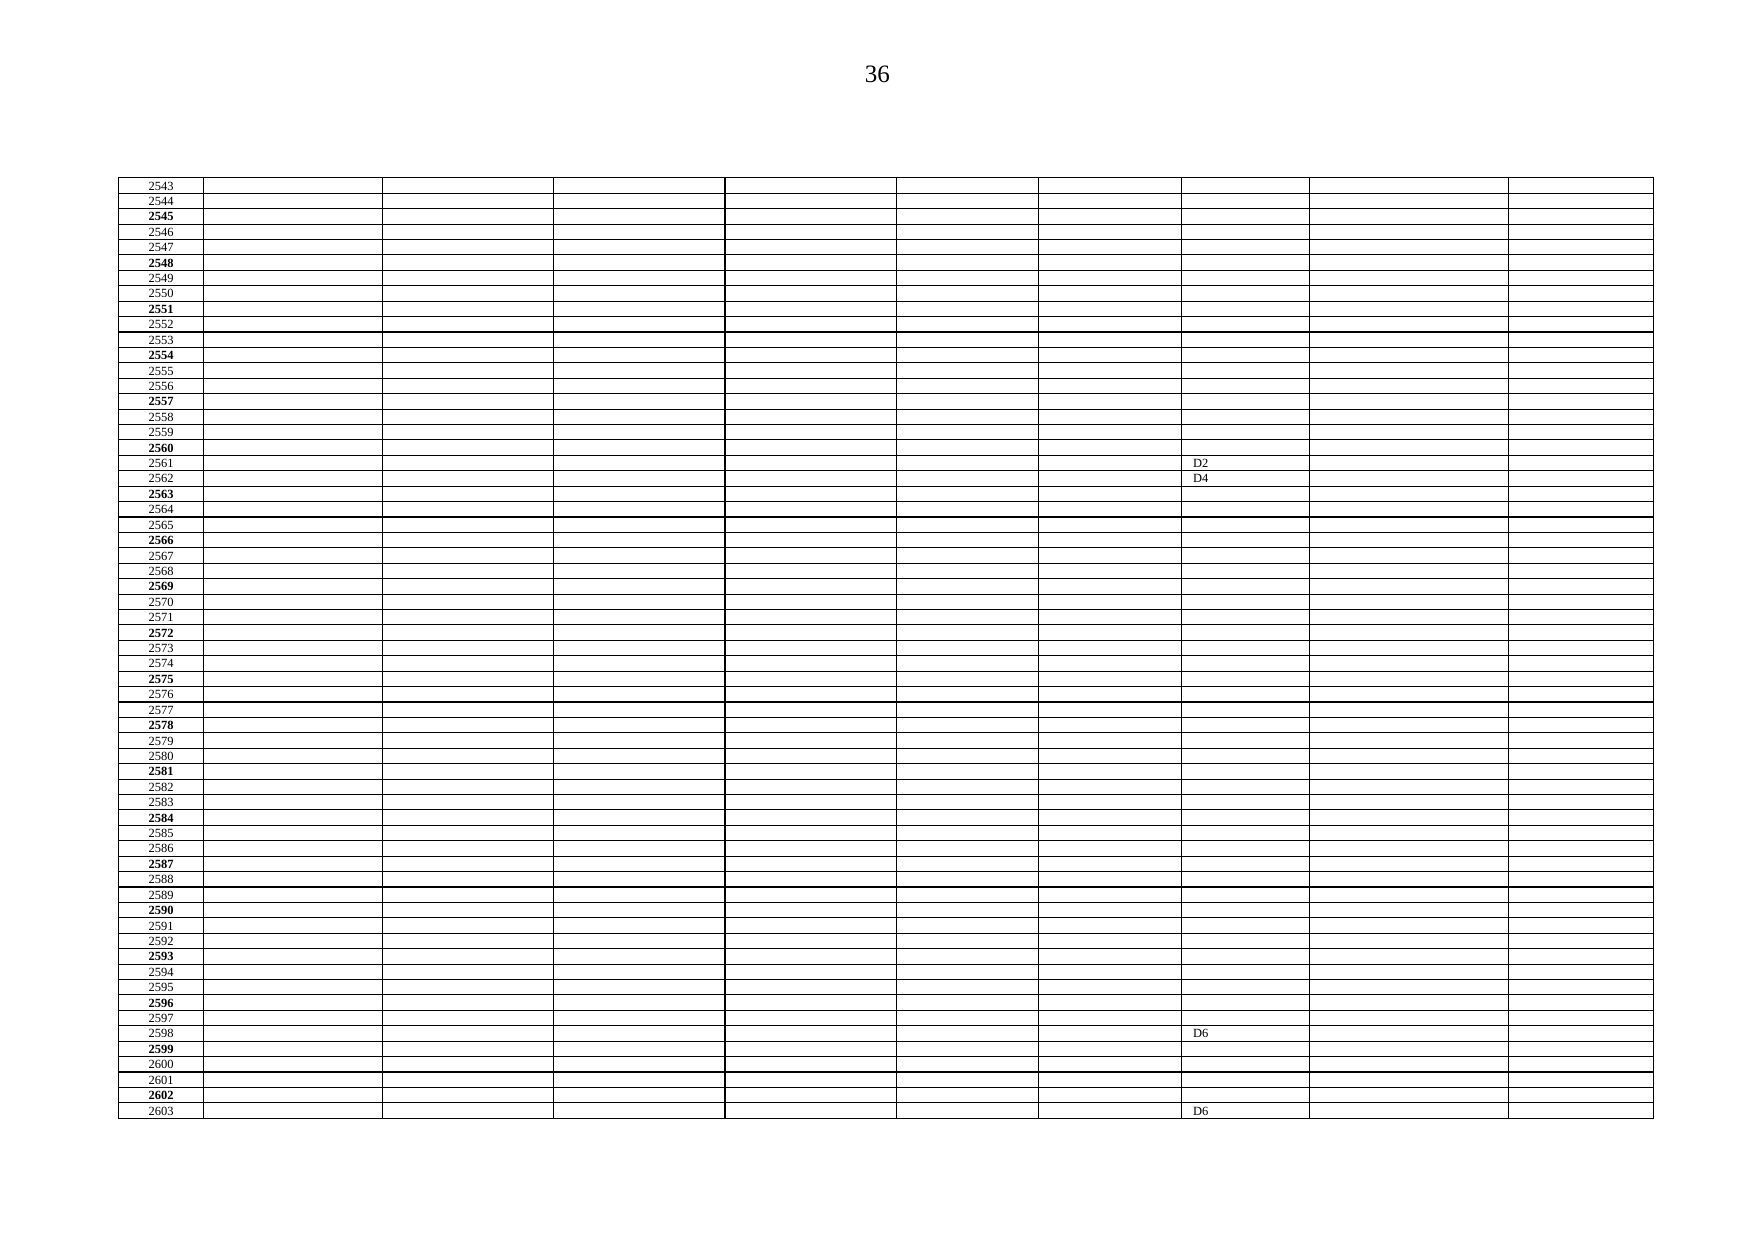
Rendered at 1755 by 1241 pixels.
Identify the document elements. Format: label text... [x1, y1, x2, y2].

table_cell [1039, 302, 1181, 316]
table_cell [1039, 888, 1181, 902]
table_cell [383, 872, 553, 886]
table_cell [1182, 194, 1309, 208]
table_cell [1310, 949, 1508, 963]
table_cell [726, 533, 896, 547]
table_cell [204, 518, 382, 532]
table_cell 2560 [119, 440, 203, 455]
table_cell [1039, 672, 1181, 686]
table_cell [897, 178, 1038, 193]
table_cell [1182, 965, 1309, 979]
table_cell [1182, 1073, 1309, 1087]
table_cell [204, 1103, 382, 1118]
table_cell 2578 [119, 718, 203, 732]
table_cell [1182, 656, 1309, 671]
table_cell [1310, 456, 1508, 470]
table_cell [204, 302, 382, 316]
table_cell [1039, 749, 1181, 763]
table_cell [897, 363, 1038, 378]
table_cell 2574 [119, 656, 203, 671]
table_cell [1039, 564, 1181, 578]
table_cell [1039, 548, 1181, 563]
table_cell 2586 [119, 841, 203, 856]
table_cell [1039, 194, 1181, 208]
table_cell [726, 548, 896, 563]
table_cell [1310, 1057, 1508, 1071]
table_cell [1310, 749, 1508, 763]
table_cell [897, 1103, 1038, 1118]
table_cell [1182, 949, 1309, 963]
table_cell [1182, 240, 1309, 254]
table_cell [1509, 1103, 1653, 1118]
table_cell [726, 502, 896, 516]
table_cell [897, 440, 1038, 455]
table_cell [1039, 918, 1181, 933]
table_cell 2576 [119, 687, 203, 701]
table_cell [897, 625, 1038, 640]
table_cell 2543 [119, 178, 203, 193]
table_cell [1509, 903, 1653, 917]
table_cell [1509, 255, 1653, 270]
table_cell D6 [1182, 1103, 1309, 1118]
table_cell [1039, 456, 1181, 470]
table_cell [1310, 425, 1508, 439]
table_cell 2564 [119, 502, 203, 516]
table_cell 2596 [119, 995, 203, 1010]
table_cell [554, 903, 724, 917]
table_cell [1509, 703, 1653, 717]
table_cell [1509, 656, 1653, 671]
table_cell [383, 548, 553, 563]
table_cell [383, 1073, 553, 1087]
table_cell [554, 379, 724, 393]
table_cell [1182, 348, 1309, 362]
table_cell [383, 394, 553, 408]
table_cell [204, 1073, 382, 1087]
table_cell [1039, 410, 1181, 424]
table_cell 2593 [119, 949, 203, 963]
table_cell [1310, 841, 1508, 856]
table_cell [204, 841, 382, 856]
table_cell 2563 [119, 487, 203, 501]
table_cell [554, 718, 724, 732]
table_cell [554, 949, 724, 963]
table_cell [1310, 1042, 1508, 1056]
table_cell [1039, 1103, 1181, 1118]
table_cell [554, 826, 724, 840]
table_cell 2571 [119, 610, 203, 624]
table_cell 2603 [119, 1103, 203, 1118]
table_cell [1039, 857, 1181, 871]
table_cell [897, 548, 1038, 563]
table_cell [726, 1073, 896, 1087]
table_cell [204, 687, 382, 701]
table_cell [897, 194, 1038, 208]
table_cell [897, 209, 1038, 223]
table_cell [554, 302, 724, 316]
table_cell [383, 841, 553, 856]
table_cell [897, 410, 1038, 424]
table_cell D4 [1182, 471, 1309, 486]
table_cell [383, 795, 553, 809]
table_cell [383, 317, 553, 331]
table_cell [1182, 363, 1309, 378]
table_cell [1310, 1103, 1508, 1118]
table_cell 2573 [119, 641, 203, 655]
table_cell [1182, 733, 1309, 748]
table_cell [554, 410, 724, 424]
table_cell [726, 903, 896, 917]
table_cell D2 [1182, 456, 1309, 470]
table_cell [897, 703, 1038, 717]
table_cell [726, 687, 896, 701]
table_cell [554, 749, 724, 763]
table_cell [897, 672, 1038, 686]
table_cell [1039, 949, 1181, 963]
table_cell 2601 [119, 1073, 203, 1087]
table_cell 2558 [119, 410, 203, 424]
table_cell [1182, 625, 1309, 640]
table_cell [1509, 595, 1653, 609]
table_cell [1509, 579, 1653, 593]
table_cell [204, 918, 382, 933]
table_cell [1310, 240, 1508, 254]
table_cell 2548 [119, 255, 203, 270]
table_cell [1310, 888, 1508, 902]
table_cell [554, 610, 724, 624]
table_cell [204, 579, 382, 593]
table_cell [1310, 980, 1508, 994]
table_cell [726, 286, 896, 301]
table_cell [897, 610, 1038, 624]
table_cell 2554 [119, 348, 203, 362]
table_cell [1039, 487, 1181, 501]
table_cell [1039, 286, 1181, 301]
table_cell [383, 533, 553, 547]
table_cell [726, 240, 896, 254]
table_cell 2556 [119, 379, 203, 393]
table_cell [726, 949, 896, 963]
table_cell 2580 [119, 749, 203, 763]
table_cell [1310, 857, 1508, 871]
table_cell [1182, 903, 1309, 917]
table_cell 2598 [119, 1026, 203, 1041]
table_cell [383, 518, 553, 532]
table_cell [554, 672, 724, 686]
table_cell [726, 841, 896, 856]
table_cell [1182, 703, 1309, 717]
table_cell [1509, 949, 1653, 963]
table_cell [1310, 487, 1508, 501]
table_cell [204, 456, 382, 470]
table_cell [1039, 1042, 1181, 1056]
table_cell [554, 965, 724, 979]
table_cell [554, 209, 724, 223]
table_cell [726, 456, 896, 470]
table_cell [1039, 225, 1181, 239]
table_cell [204, 225, 382, 239]
table_cell [1310, 826, 1508, 840]
table_cell [726, 1042, 896, 1056]
table_cell [383, 764, 553, 778]
table_cell [1310, 656, 1508, 671]
table_cell [383, 687, 553, 701]
table_cell [1039, 656, 1181, 671]
table_cell [1182, 564, 1309, 578]
table_cell [554, 1011, 724, 1025]
table_cell 2599 [119, 1042, 203, 1056]
table_cell [1039, 810, 1181, 825]
table_cell 2575 [119, 672, 203, 686]
table_cell [897, 826, 1038, 840]
table_cell 2561 [119, 456, 203, 470]
table_cell [1039, 934, 1181, 948]
table_cell [1039, 394, 1181, 408]
table_cell [383, 271, 553, 285]
table_cell [554, 255, 724, 270]
table_cell [726, 487, 896, 501]
table_cell [897, 872, 1038, 886]
table_cell [383, 857, 553, 871]
table_cell [1509, 363, 1653, 378]
table_cell [1509, 440, 1653, 455]
table_cell [1182, 641, 1309, 655]
table_cell [1182, 410, 1309, 424]
table_cell [1039, 240, 1181, 254]
table_cell [204, 502, 382, 516]
table_cell 2562 [119, 471, 203, 486]
table_cell [1310, 348, 1508, 362]
table_cell [726, 703, 896, 717]
table_cell [897, 841, 1038, 856]
table_cell [1182, 749, 1309, 763]
table_cell [1509, 533, 1653, 547]
table_cell 2587 [119, 857, 203, 871]
table_cell 2552 [119, 317, 203, 331]
table_cell [1182, 225, 1309, 239]
table_cell 2585 [119, 826, 203, 840]
table_cell [554, 194, 724, 208]
table_cell [1310, 687, 1508, 701]
table_cell [554, 872, 724, 886]
table_cell 2555 [119, 363, 203, 378]
table_cell [1310, 302, 1508, 316]
table_cell [383, 625, 553, 640]
table_cell [726, 348, 896, 362]
table_cell [1310, 225, 1508, 239]
table_cell [726, 271, 896, 285]
table_cell [554, 317, 724, 331]
table_cell [554, 271, 724, 285]
table_cell [1310, 286, 1508, 301]
table_cell [1310, 440, 1508, 455]
table_cell [897, 949, 1038, 963]
table_cell 2545 [119, 209, 203, 223]
table_cell 2579 [119, 733, 203, 748]
table_cell [554, 178, 724, 193]
table_cell [383, 456, 553, 470]
table_cell [554, 1026, 724, 1041]
table_cell [726, 1026, 896, 1041]
table_cell [383, 656, 553, 671]
table_cell [1182, 934, 1309, 948]
table_cell [554, 1042, 724, 1056]
table_cell [1509, 209, 1653, 223]
table_cell [204, 780, 382, 794]
table_cell [1310, 918, 1508, 933]
table_cell [1509, 1026, 1653, 1041]
table_cell [1182, 209, 1309, 223]
table_cell [204, 703, 382, 717]
table_cell [1310, 780, 1508, 794]
table_cell [383, 471, 553, 486]
table_cell 2559 [119, 425, 203, 439]
table_cell [726, 333, 896, 347]
table_cell [554, 625, 724, 640]
table_cell [1310, 872, 1508, 886]
table_cell 2566 [119, 533, 203, 547]
table_cell [383, 425, 553, 439]
table_cell [1509, 610, 1653, 624]
table_cell [1039, 579, 1181, 593]
table_cell [204, 286, 382, 301]
table_cell [726, 733, 896, 748]
table_cell [383, 718, 553, 732]
table_cell [1509, 271, 1653, 285]
table_cell [383, 379, 553, 393]
table_cell [726, 225, 896, 239]
table_cell [204, 718, 382, 732]
table_cell 2600 [119, 1057, 203, 1071]
table_cell [383, 934, 553, 948]
table_cell [1509, 872, 1653, 886]
table_cell 2577 [119, 703, 203, 717]
table_cell [204, 903, 382, 917]
table_cell [1509, 1057, 1653, 1071]
table_cell [554, 795, 724, 809]
table_cell [897, 1042, 1038, 1056]
table_cell [897, 502, 1038, 516]
table_cell [726, 995, 896, 1010]
table_cell [383, 564, 553, 578]
table_cell [204, 888, 382, 902]
table_cell [554, 595, 724, 609]
table_cell [204, 255, 382, 270]
table_cell [1182, 302, 1309, 316]
table_cell [1182, 1088, 1309, 1102]
table_cell [554, 918, 724, 933]
table_cell [1039, 641, 1181, 655]
table_cell [726, 410, 896, 424]
table_cell [383, 440, 553, 455]
table_cell [1509, 225, 1653, 239]
table_cell [726, 934, 896, 948]
table_cell [726, 749, 896, 763]
table_cell [1182, 394, 1309, 408]
table_cell [383, 672, 553, 686]
table_cell [1509, 857, 1653, 871]
table_cell [1310, 995, 1508, 1010]
table_cell [1310, 810, 1508, 825]
table_cell [1310, 579, 1508, 593]
table_cell [897, 518, 1038, 532]
table_cell [554, 240, 724, 254]
table_cell [1509, 810, 1653, 825]
table_cell [383, 780, 553, 794]
table_cell [1310, 641, 1508, 655]
table_cell [1509, 286, 1653, 301]
table_cell [726, 1011, 896, 1025]
table_cell 2594 [119, 965, 203, 979]
table_cell [897, 641, 1038, 655]
table_cell [1039, 826, 1181, 840]
table_cell [1039, 502, 1181, 516]
table_cell [1182, 995, 1309, 1010]
table_cell [383, 487, 553, 501]
table_cell [383, 286, 553, 301]
table_cell [383, 1088, 553, 1102]
table_cell [1182, 810, 1309, 825]
table_cell [554, 980, 724, 994]
table_cell [726, 764, 896, 778]
table_cell [726, 394, 896, 408]
table_cell [1182, 687, 1309, 701]
table_cell [204, 271, 382, 285]
table_cell [1182, 333, 1309, 347]
table_cell [554, 348, 724, 362]
table_cell [1182, 610, 1309, 624]
table_cell [897, 1026, 1038, 1041]
table_cell [554, 564, 724, 578]
table_cell [1182, 764, 1309, 778]
table_cell [1310, 394, 1508, 408]
table_cell [726, 918, 896, 933]
table_cell [1182, 841, 1309, 856]
table_cell [204, 379, 382, 393]
table_cell [1509, 749, 1653, 763]
table_cell [897, 533, 1038, 547]
table_cell [383, 949, 553, 963]
table_cell [726, 826, 896, 840]
table_cell 2595 [119, 980, 203, 994]
table_cell [1509, 995, 1653, 1010]
table_cell [554, 703, 724, 717]
table_cell [554, 533, 724, 547]
table_cell [1039, 595, 1181, 609]
table_cell [554, 641, 724, 655]
table_cell [1182, 857, 1309, 871]
table_cell [204, 641, 382, 655]
table_cell [1310, 1088, 1508, 1102]
table_cell [1509, 764, 1653, 778]
table_cell [726, 795, 896, 809]
table_cell [1310, 178, 1508, 193]
table_cell [1310, 733, 1508, 748]
table_cell [726, 888, 896, 902]
table_cell [1182, 286, 1309, 301]
table_cell [897, 810, 1038, 825]
table_cell [1310, 548, 1508, 563]
table_cell [1182, 518, 1309, 532]
table_cell [1182, 672, 1309, 686]
table_cell [897, 255, 1038, 270]
table_cell [204, 209, 382, 223]
table_cell [897, 980, 1038, 994]
table_cell [726, 672, 896, 686]
table_cell [204, 672, 382, 686]
table_cell [897, 995, 1038, 1010]
table_cell 2568 [119, 564, 203, 578]
table_cell [1182, 918, 1309, 933]
table_cell [1310, 471, 1508, 486]
table_cell [1310, 795, 1508, 809]
table_cell [204, 333, 382, 347]
table_cell [383, 1103, 553, 1118]
table_cell [726, 656, 896, 671]
table_cell [383, 810, 553, 825]
table_cell [1182, 872, 1309, 886]
table_cell [383, 1011, 553, 1025]
table_cell [204, 965, 382, 979]
table_cell [1509, 302, 1653, 316]
table_cell [383, 965, 553, 979]
table_cell 2589 [119, 888, 203, 902]
table_cell 2590 [119, 903, 203, 917]
table_cell [897, 579, 1038, 593]
table_cell [383, 209, 553, 223]
table_cell [897, 764, 1038, 778]
table_cell [1182, 579, 1309, 593]
table_cell [1509, 641, 1653, 655]
table_cell 2567 [119, 548, 203, 563]
table_cell [897, 934, 1038, 948]
table_cell [897, 225, 1038, 239]
table_cell [897, 687, 1038, 701]
table_cell [383, 348, 553, 362]
table_cell [1039, 1073, 1181, 1087]
table_cell [1039, 625, 1181, 640]
table_cell [554, 286, 724, 301]
table_cell [554, 733, 724, 748]
table_cell [1310, 255, 1508, 270]
table_cell [897, 749, 1038, 763]
table_cell [1182, 1011, 1309, 1025]
table_cell [897, 965, 1038, 979]
table_cell [1310, 595, 1508, 609]
table_cell [383, 1057, 553, 1071]
table_cell [554, 780, 724, 794]
table_cell [897, 348, 1038, 362]
table_cell [1509, 1042, 1653, 1056]
table_cell [726, 178, 896, 193]
table_cell [1509, 518, 1653, 532]
table_cell [726, 425, 896, 439]
table_cell [897, 302, 1038, 316]
table_cell [1509, 980, 1653, 994]
table_cell [204, 178, 382, 193]
table_cell [1509, 394, 1653, 408]
table_cell [554, 857, 724, 871]
table_cell [204, 733, 382, 748]
table_cell [1182, 980, 1309, 994]
table_cell [726, 579, 896, 593]
table_cell [554, 687, 724, 701]
table_cell [383, 610, 553, 624]
table_cell 2557 [119, 394, 203, 408]
table_cell [204, 826, 382, 840]
table_cell [726, 363, 896, 378]
table_cell 2549 [119, 271, 203, 285]
table_cell [897, 286, 1038, 301]
table_cell [1039, 471, 1181, 486]
table_cell [554, 1088, 724, 1102]
table_cell [1509, 548, 1653, 563]
table_cell [1509, 1088, 1653, 1102]
table_cell [1182, 1057, 1309, 1071]
table_cell [383, 363, 553, 378]
table_cell [1310, 934, 1508, 948]
table_cell [554, 487, 724, 501]
table_cell [726, 317, 896, 331]
table_cell [383, 410, 553, 424]
table_cell 2582 [119, 780, 203, 794]
table_cell [1039, 764, 1181, 778]
table_cell [897, 918, 1038, 933]
table_cell 2591 [119, 918, 203, 933]
table_cell [554, 934, 724, 948]
table_cell [204, 872, 382, 886]
table_cell [726, 718, 896, 732]
table_cell [383, 579, 553, 593]
table_cell [1039, 271, 1181, 285]
table_cell [204, 1042, 382, 1056]
table_cell [726, 980, 896, 994]
table_cell [1509, 348, 1653, 362]
table_cell [204, 317, 382, 331]
table_cell 2550 [119, 286, 203, 301]
table_cell 2565 [119, 518, 203, 532]
table_cell [897, 733, 1038, 748]
table_cell [1509, 841, 1653, 856]
table_cell [1182, 425, 1309, 439]
table_cell [1509, 317, 1653, 331]
table_cell [554, 810, 724, 825]
table_cell [726, 872, 896, 886]
table_cell [1310, 1011, 1508, 1025]
table_cell [1182, 780, 1309, 794]
table_cell [1039, 209, 1181, 223]
table_cell [204, 595, 382, 609]
table_cell [1310, 564, 1508, 578]
table_cell [554, 425, 724, 439]
table_cell [383, 225, 553, 239]
table_cell [204, 949, 382, 963]
table_cell [1310, 965, 1508, 979]
table_cell [726, 209, 896, 223]
table_cell [204, 1088, 382, 1102]
table_cell [554, 363, 724, 378]
table_cell [1039, 363, 1181, 378]
table_cell [1509, 718, 1653, 732]
table_cell [726, 1057, 896, 1071]
table_cell 2570 [119, 595, 203, 609]
table_cell [1509, 425, 1653, 439]
table_cell [1310, 703, 1508, 717]
table_cell [726, 641, 896, 655]
table_cell [204, 471, 382, 486]
table_cell [1182, 595, 1309, 609]
table_cell [1182, 317, 1309, 331]
table_cell [383, 703, 553, 717]
table_cell [1310, 333, 1508, 347]
table_cell [1039, 425, 1181, 439]
table_cell [897, 317, 1038, 331]
table_cell 2553 [119, 333, 203, 347]
table_cell [554, 841, 724, 856]
table_cell [1039, 317, 1181, 331]
table_cell [204, 363, 382, 378]
table_cell [204, 548, 382, 563]
table_cell [1310, 410, 1508, 424]
table_cell [204, 440, 382, 455]
table_cell [1182, 178, 1309, 193]
table_cell [726, 857, 896, 871]
table_cell [1039, 872, 1181, 886]
table_cell [726, 564, 896, 578]
table_cell [1310, 533, 1508, 547]
table_cell [1509, 240, 1653, 254]
table_cell [1182, 440, 1309, 455]
table_cell [554, 394, 724, 408]
table_cell [1310, 502, 1508, 516]
table_cell [1509, 918, 1653, 933]
table_cell [726, 194, 896, 208]
table_cell [204, 625, 382, 640]
table_cell 2583 [119, 795, 203, 809]
table_cell [897, 425, 1038, 439]
table_cell 2584 [119, 810, 203, 825]
table_cell [1182, 487, 1309, 501]
table_cell [897, 456, 1038, 470]
table_cell [1310, 625, 1508, 640]
table_cell [204, 1011, 382, 1025]
table_cell 2588 [119, 872, 203, 886]
table_cell [1509, 194, 1653, 208]
table_cell [1039, 687, 1181, 701]
table_cell [897, 1088, 1038, 1102]
table_cell [897, 487, 1038, 501]
table_cell [383, 980, 553, 994]
table_cell [1509, 379, 1653, 393]
table_cell [726, 518, 896, 532]
table_cell [204, 934, 382, 948]
table_cell [1182, 826, 1309, 840]
table_cell [383, 502, 553, 516]
table_cell [1182, 548, 1309, 563]
table_cell [1039, 965, 1181, 979]
table_cell [897, 1073, 1038, 1087]
table_cell [554, 579, 724, 593]
table_cell [726, 595, 896, 609]
table_cell [204, 194, 382, 208]
table_cell [1509, 965, 1653, 979]
table_cell [1310, 610, 1508, 624]
table_cell [726, 471, 896, 486]
table_cell [1182, 533, 1309, 547]
table_cell [1182, 255, 1309, 270]
table_cell [383, 888, 553, 902]
table_cell [1039, 333, 1181, 347]
table_cell [1509, 502, 1653, 516]
table_cell 2551 [119, 302, 203, 316]
table_cell [204, 348, 382, 362]
table_cell [383, 240, 553, 254]
table_cell [726, 1088, 896, 1102]
table_cell [1039, 1026, 1181, 1041]
table_cell [204, 764, 382, 778]
table_cell [1182, 271, 1309, 285]
table_cell [554, 518, 724, 532]
table_cell [1509, 333, 1653, 347]
table_cell [1039, 718, 1181, 732]
table_cell [1509, 625, 1653, 640]
table_cell [897, 718, 1038, 732]
table_cell [1509, 471, 1653, 486]
table_cell [554, 995, 724, 1010]
table_cell 2569 [119, 579, 203, 593]
table_cell [726, 379, 896, 393]
table_cell [1310, 764, 1508, 778]
table_cell [1509, 1011, 1653, 1025]
table_cell [383, 1042, 553, 1056]
table_cell [897, 1057, 1038, 1071]
table_cell [383, 918, 553, 933]
table_cell [1310, 718, 1508, 732]
table_cell [383, 903, 553, 917]
table_cell [1509, 780, 1653, 794]
table_cell [554, 471, 724, 486]
table_cell [383, 178, 553, 193]
table_cell [726, 780, 896, 794]
table_cell [1182, 1042, 1309, 1056]
table_cell [897, 595, 1038, 609]
table_cell [554, 502, 724, 516]
table_cell [1310, 518, 1508, 532]
table_cell [897, 564, 1038, 578]
table_cell [1509, 795, 1653, 809]
table_cell [897, 471, 1038, 486]
table_cell [554, 764, 724, 778]
table_cell [1182, 795, 1309, 809]
table_cell [1182, 502, 1309, 516]
table_cell [383, 333, 553, 347]
table_cell [726, 255, 896, 270]
table_cell [1310, 672, 1508, 686]
table_cell [897, 394, 1038, 408]
table_cell [204, 795, 382, 809]
table_cell [1182, 718, 1309, 732]
table_cell [726, 625, 896, 640]
table_cell [383, 749, 553, 763]
table_cell [1310, 363, 1508, 378]
table_cell [383, 302, 553, 316]
table_cell [897, 888, 1038, 902]
table_cell [204, 656, 382, 671]
table_cell [897, 1011, 1038, 1025]
table_cell [204, 980, 382, 994]
table_cell [204, 410, 382, 424]
table_cell [897, 379, 1038, 393]
table_cell [1509, 1073, 1653, 1087]
table_cell [1039, 1088, 1181, 1102]
table_cell [897, 656, 1038, 671]
table_cell [204, 995, 382, 1010]
table_cell [1509, 687, 1653, 701]
table_cell [383, 733, 553, 748]
table_cell [383, 826, 553, 840]
table_cell 2572 [119, 625, 203, 640]
table_cell [383, 194, 553, 208]
table_cell [1310, 1073, 1508, 1087]
table_cell [1509, 178, 1653, 193]
table_cell [204, 394, 382, 408]
table_cell [554, 333, 724, 347]
table_cell [1509, 456, 1653, 470]
table_cell [204, 533, 382, 547]
table_cell 2544 [119, 194, 203, 208]
table_cell 2547 [119, 240, 203, 254]
table_cell [726, 610, 896, 624]
table_cell [1039, 1057, 1181, 1071]
table_cell [897, 795, 1038, 809]
table_cell [204, 810, 382, 825]
table_cell [554, 440, 724, 455]
table_cell [204, 487, 382, 501]
table_cell [897, 271, 1038, 285]
table_cell [1509, 487, 1653, 501]
table_cell [897, 903, 1038, 917]
table_cell [1039, 610, 1181, 624]
table_cell [1039, 255, 1181, 270]
table_cell [554, 888, 724, 902]
table_cell [383, 1026, 553, 1041]
table_cell [1509, 826, 1653, 840]
table_cell [1039, 518, 1181, 532]
table_cell [1039, 780, 1181, 794]
table_cell [1310, 271, 1508, 285]
table_cell D6 [1182, 1026, 1309, 1041]
table_cell 2581 [119, 764, 203, 778]
table_cell 2597 [119, 1011, 203, 1025]
table_cell [1509, 672, 1653, 686]
table_cell [554, 1103, 724, 1118]
table_cell [554, 225, 724, 239]
table_cell [554, 1073, 724, 1087]
table_cell [1039, 178, 1181, 193]
table_cell [204, 240, 382, 254]
table_cell [1039, 841, 1181, 856]
table_cell [1182, 888, 1309, 902]
table_cell 2602 [119, 1088, 203, 1102]
table_cell [554, 656, 724, 671]
table_cell [383, 595, 553, 609]
table_cell [204, 1026, 382, 1041]
table_cell [726, 1103, 896, 1118]
table_cell [1509, 934, 1653, 948]
table_cell [204, 564, 382, 578]
table_cell [383, 995, 553, 1010]
table_cell [1039, 1011, 1181, 1025]
table_cell [1039, 440, 1181, 455]
table_cell [554, 1057, 724, 1071]
table_cell [726, 440, 896, 455]
table_cell 2546 [119, 225, 203, 239]
table_cell [1509, 888, 1653, 902]
table_cell [1039, 995, 1181, 1010]
table_cell [726, 302, 896, 316]
table_cell [1039, 348, 1181, 362]
table_cell [1039, 733, 1181, 748]
table_cell [726, 965, 896, 979]
table_cell [204, 1057, 382, 1071]
table_cell [897, 857, 1038, 871]
table_cell [554, 548, 724, 563]
table_cell [897, 333, 1038, 347]
table_cell [897, 240, 1038, 254]
table_cell [204, 610, 382, 624]
table_cell [1509, 410, 1653, 424]
table_cell [1509, 564, 1653, 578]
table_cell [1039, 795, 1181, 809]
table_cell [897, 780, 1038, 794]
table_cell [204, 749, 382, 763]
table_cell [1310, 1026, 1508, 1041]
table_cell [1039, 980, 1181, 994]
table_cell [1310, 903, 1508, 917]
table_cell [1039, 903, 1181, 917]
table_cell [1039, 379, 1181, 393]
table_cell [1310, 209, 1508, 223]
table_cell [1039, 703, 1181, 717]
table_cell [204, 857, 382, 871]
table_cell 2592 [119, 934, 203, 948]
table_cell [204, 425, 382, 439]
table_cell [1039, 533, 1181, 547]
table_cell [726, 810, 896, 825]
table_cell [1509, 733, 1653, 748]
table_cell [1310, 317, 1508, 331]
table_cell [1310, 379, 1508, 393]
table_cell [1182, 379, 1309, 393]
table_cell [554, 456, 724, 470]
table_cell [1310, 194, 1508, 208]
table_cell [383, 641, 553, 655]
table_cell [383, 255, 553, 270]
